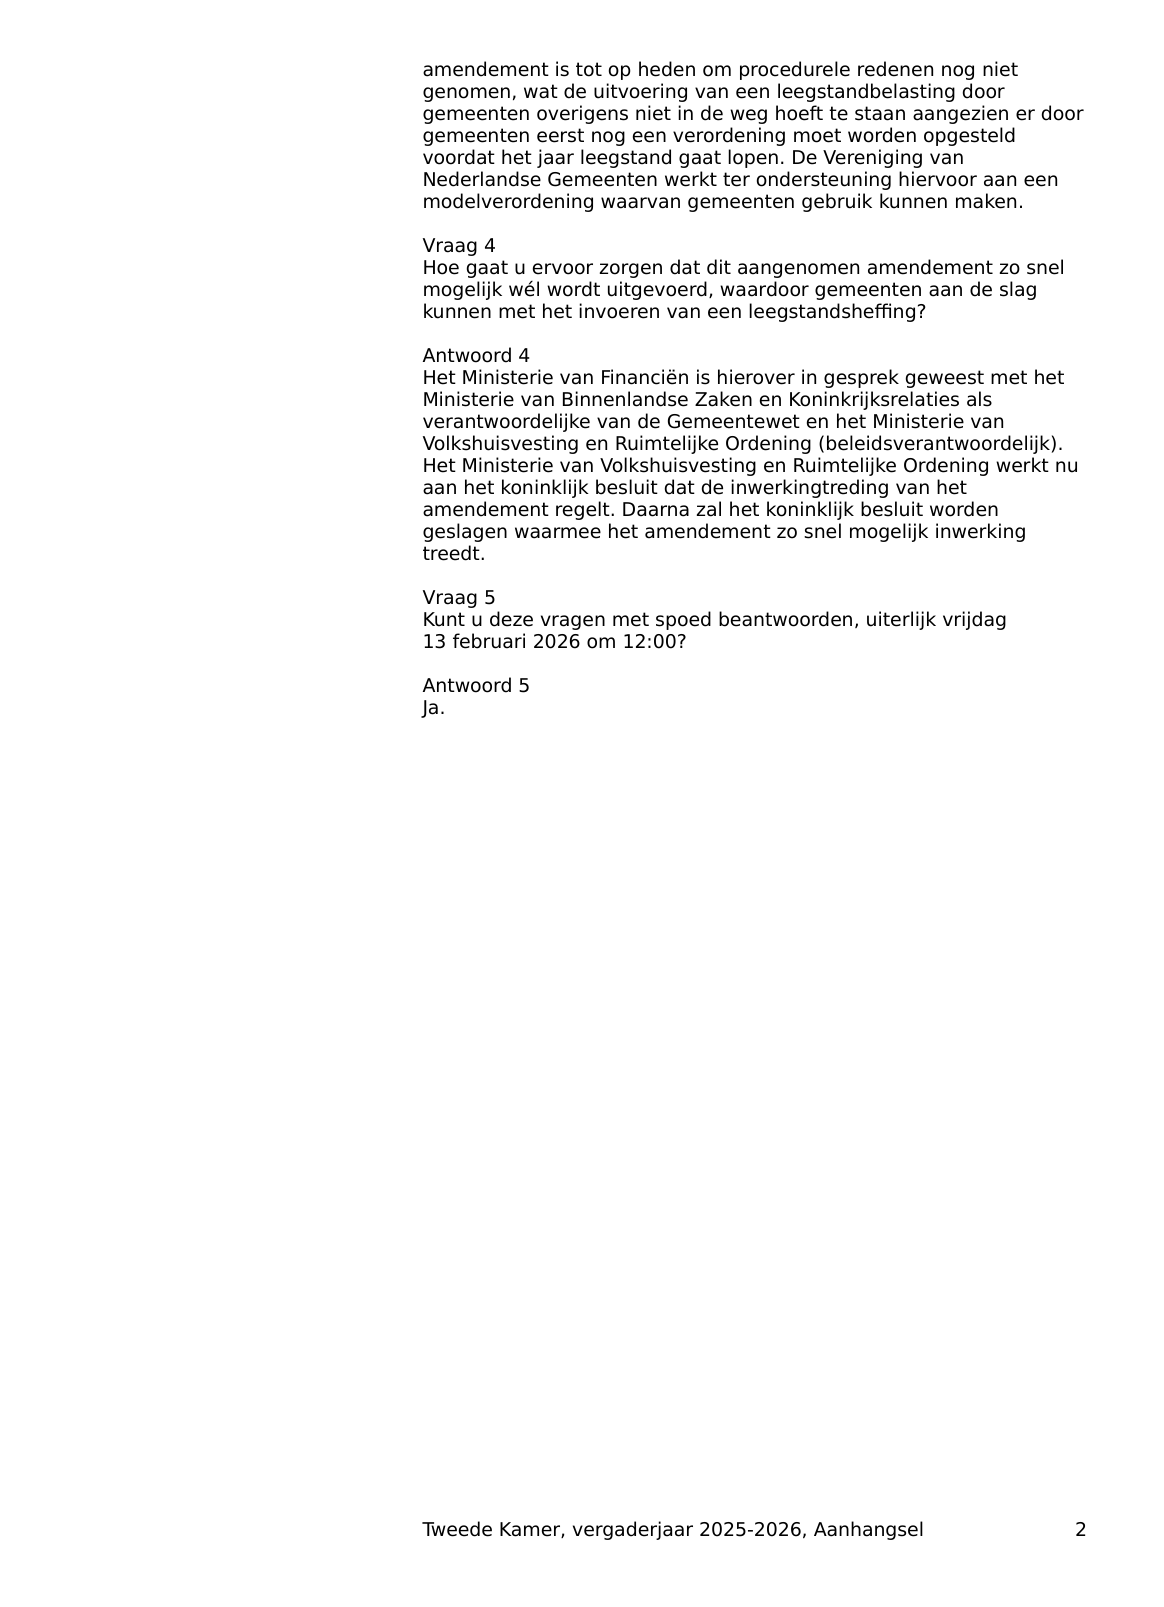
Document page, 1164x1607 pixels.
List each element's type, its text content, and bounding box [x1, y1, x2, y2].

text Antwoord 5 [422, 675, 1087, 697]
text Kunt u deze vragen met spoed beantwoorden, uiterlijk vrijdag 13 februari 2026 om 12:00? [422, 609, 1087, 653]
text amendement is tot op heden om procedurele redenen nog niet genomen, wat de uitvoering van een leegstandbelasting door gemeenten overigens niet in de weg hoeft te staan aangezien er door gemeenten eerst nog een verordening moet worden opgesteld voordat het jaar leegstand gaat lopen. De Vereniging van Nederlandse Gemeenten werkt ter ondersteuning hiervoor aan een modelverordening waarvan gemeenten gebruik kunnen maken. [422, 59, 1087, 213]
text Ja. [422, 697, 1087, 719]
text Antwoord 4 [422, 345, 1087, 367]
text Vraag 4 [422, 235, 1087, 257]
text Vraag 5 [422, 587, 1087, 609]
text Het Ministerie van Financiën is hierover in gesprek geweest met het Ministerie van Binnenlandse Zaken en Koninkrijksrelaties als verantwoordelijke van de Gemeentewet en het Ministerie van Volkshuisvesting en Ruimtelijke Ordening (beleidsverantwoordelijk). Het Ministerie van Volkshuisvesting en Ruimtelijke Ordening werkt nu aan het koninklijk besluit dat de inwerkingtreding van het amendement regelt. Daarna zal het koninklijk besluit worden geslagen waarmee het amendement zo snel mogelijk inwerking treedt. [422, 367, 1087, 565]
text Hoe gaat u ervoor zorgen dat dit aangenomen amendement zo snel mogelijk wél wordt uitgevoerd, waardoor gemeenten aan de slag kunnen met het invoeren van een leegstandsheffing? [422, 257, 1087, 323]
